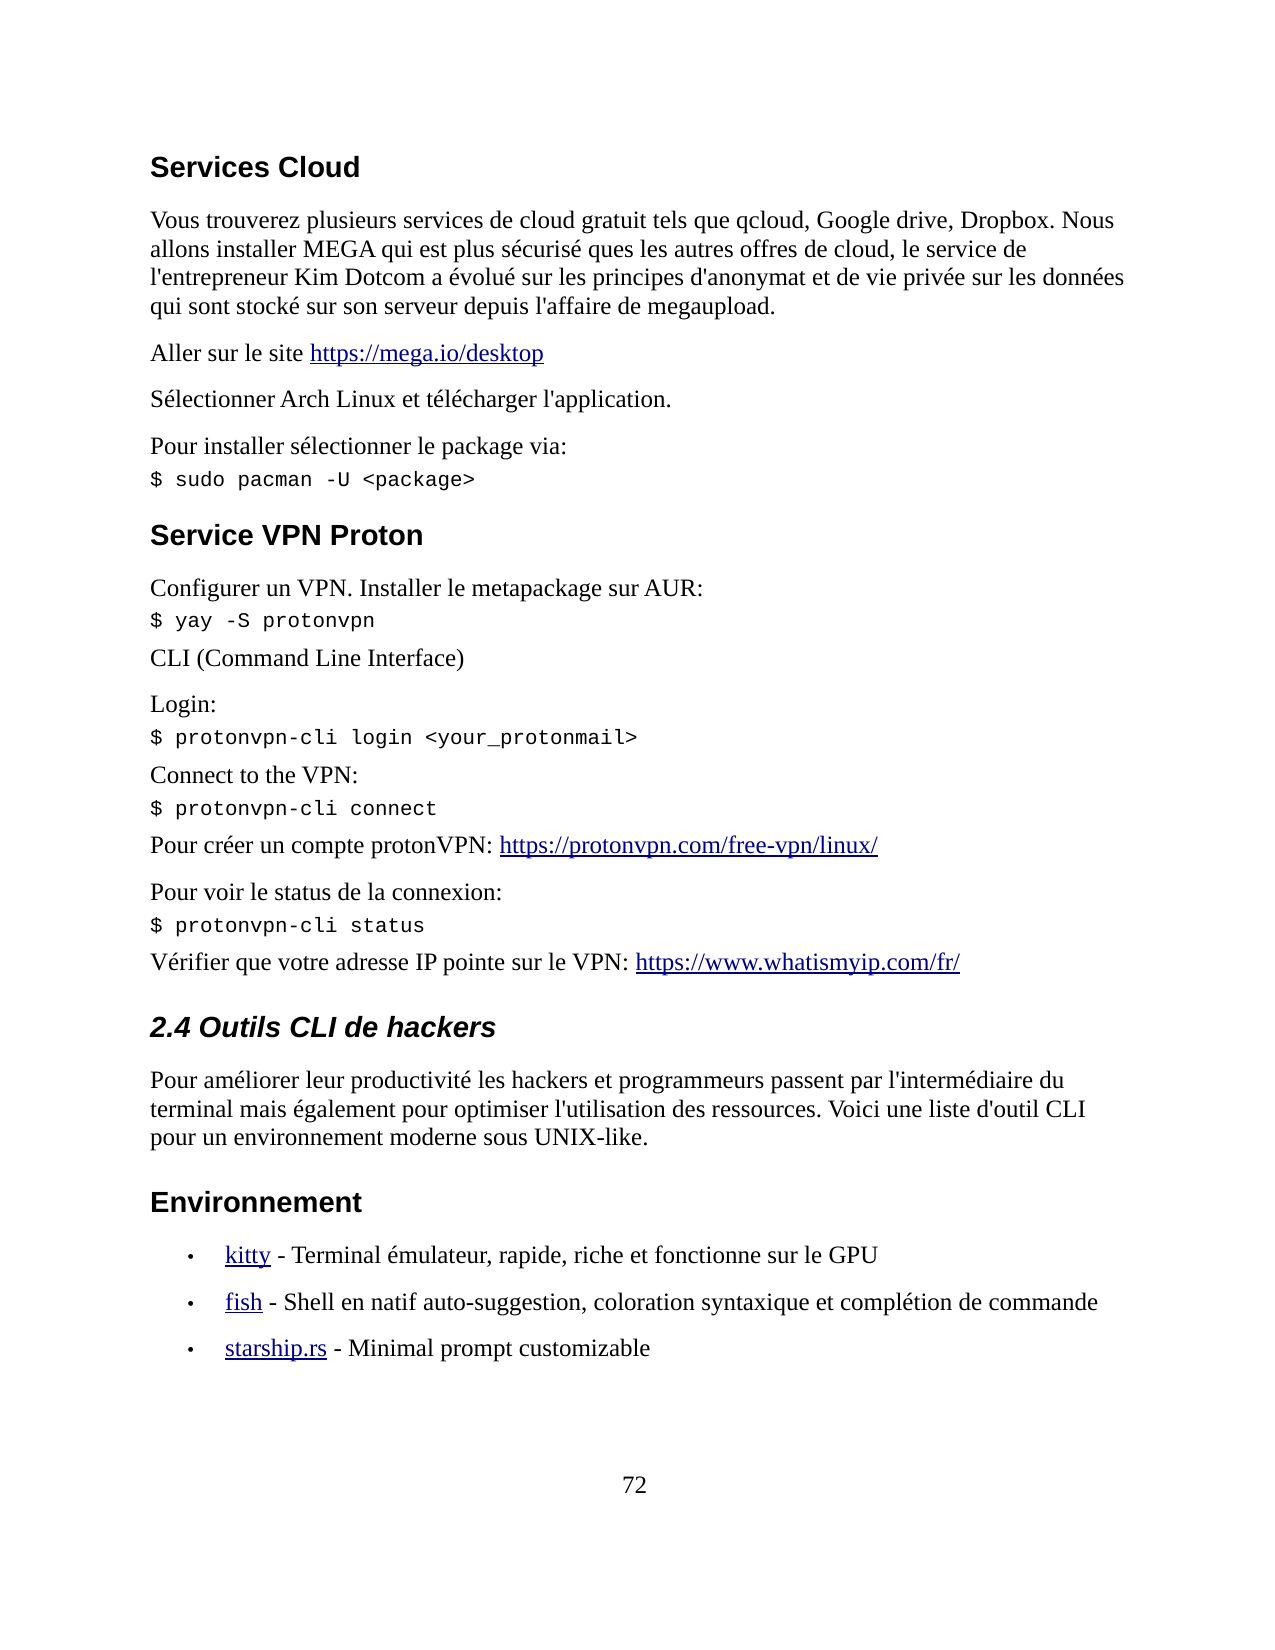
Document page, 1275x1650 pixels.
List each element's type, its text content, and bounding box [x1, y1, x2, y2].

list fish - Shell en natif auto-suggestion, coloration syntaxique et complétion de commande [187, 1287, 1125, 1316]
text Configurer un VPN. Installer le metapackage sur AUR: [150, 573, 1125, 601]
text $ protonvpn-cli login <your_protonmail> [150, 727, 1125, 751]
text $ sudo pacman -U <package> [150, 469, 1125, 493]
subtitle 2.4 Outils CLI de hackers [150, 1010, 1125, 1043]
subtitle Environnement [150, 1185, 1125, 1219]
text Login: [150, 689, 1125, 718]
text $ protonvpn-cli status [150, 914, 1125, 938]
text Sélectionner Arch Linux et télécharger l'application. [150, 384, 1125, 413]
text Connect to the VPN: [150, 760, 1125, 789]
text Vous trouverez plusieurs services de cloud gratuit tels que qcloud, Google drive, Dropbox. Nous allons installer MEGA qui est plus sécurisé ques les autres offres de cloud, le service de l'entrepreneur Kim Dotcom a évolué sur les principes d'anonymat et de vie privée sur les données qui sont stocké sur son serveur depuis l'affaire de megaupload. [150, 205, 1125, 320]
list kitty - Terminal émulateur, rapide, riche et fonctionne sur le GPU [187, 1240, 1125, 1269]
text Aller sur le site https://mega.io/desktop [150, 338, 1125, 367]
subtitle Service VPN Proton [150, 518, 1125, 551]
subtitle Services Cloud [150, 150, 1125, 183]
text $ yay -S protonvpn [150, 610, 1125, 634]
text Pour créer un compte protonVPN: https://protonvpn.com/free-vpn/linux/ [150, 830, 1125, 859]
list starship.rs - Minimal prompt customizable [187, 1333, 1125, 1362]
text $ protonvpn-cli connect [150, 798, 1125, 821]
text CLI (Command Line Interface) [150, 643, 1125, 672]
text Pour installer sélectionner le package via: [150, 431, 1125, 460]
text Pour voir le status de la connexion: [150, 877, 1125, 906]
text Vérifier que votre adresse IP pointe sur le VPN: https://www.whatismyip.com/fr/ [150, 947, 1125, 976]
text Pour améliorer leur productivité les hackers et programmeurs passent par l'intermédiaire du terminal mais également pour optimiser l'utilisation des ressources. Voici une liste d'outil CLI pour un environnement moderne sous UNIX-like. [150, 1065, 1125, 1151]
